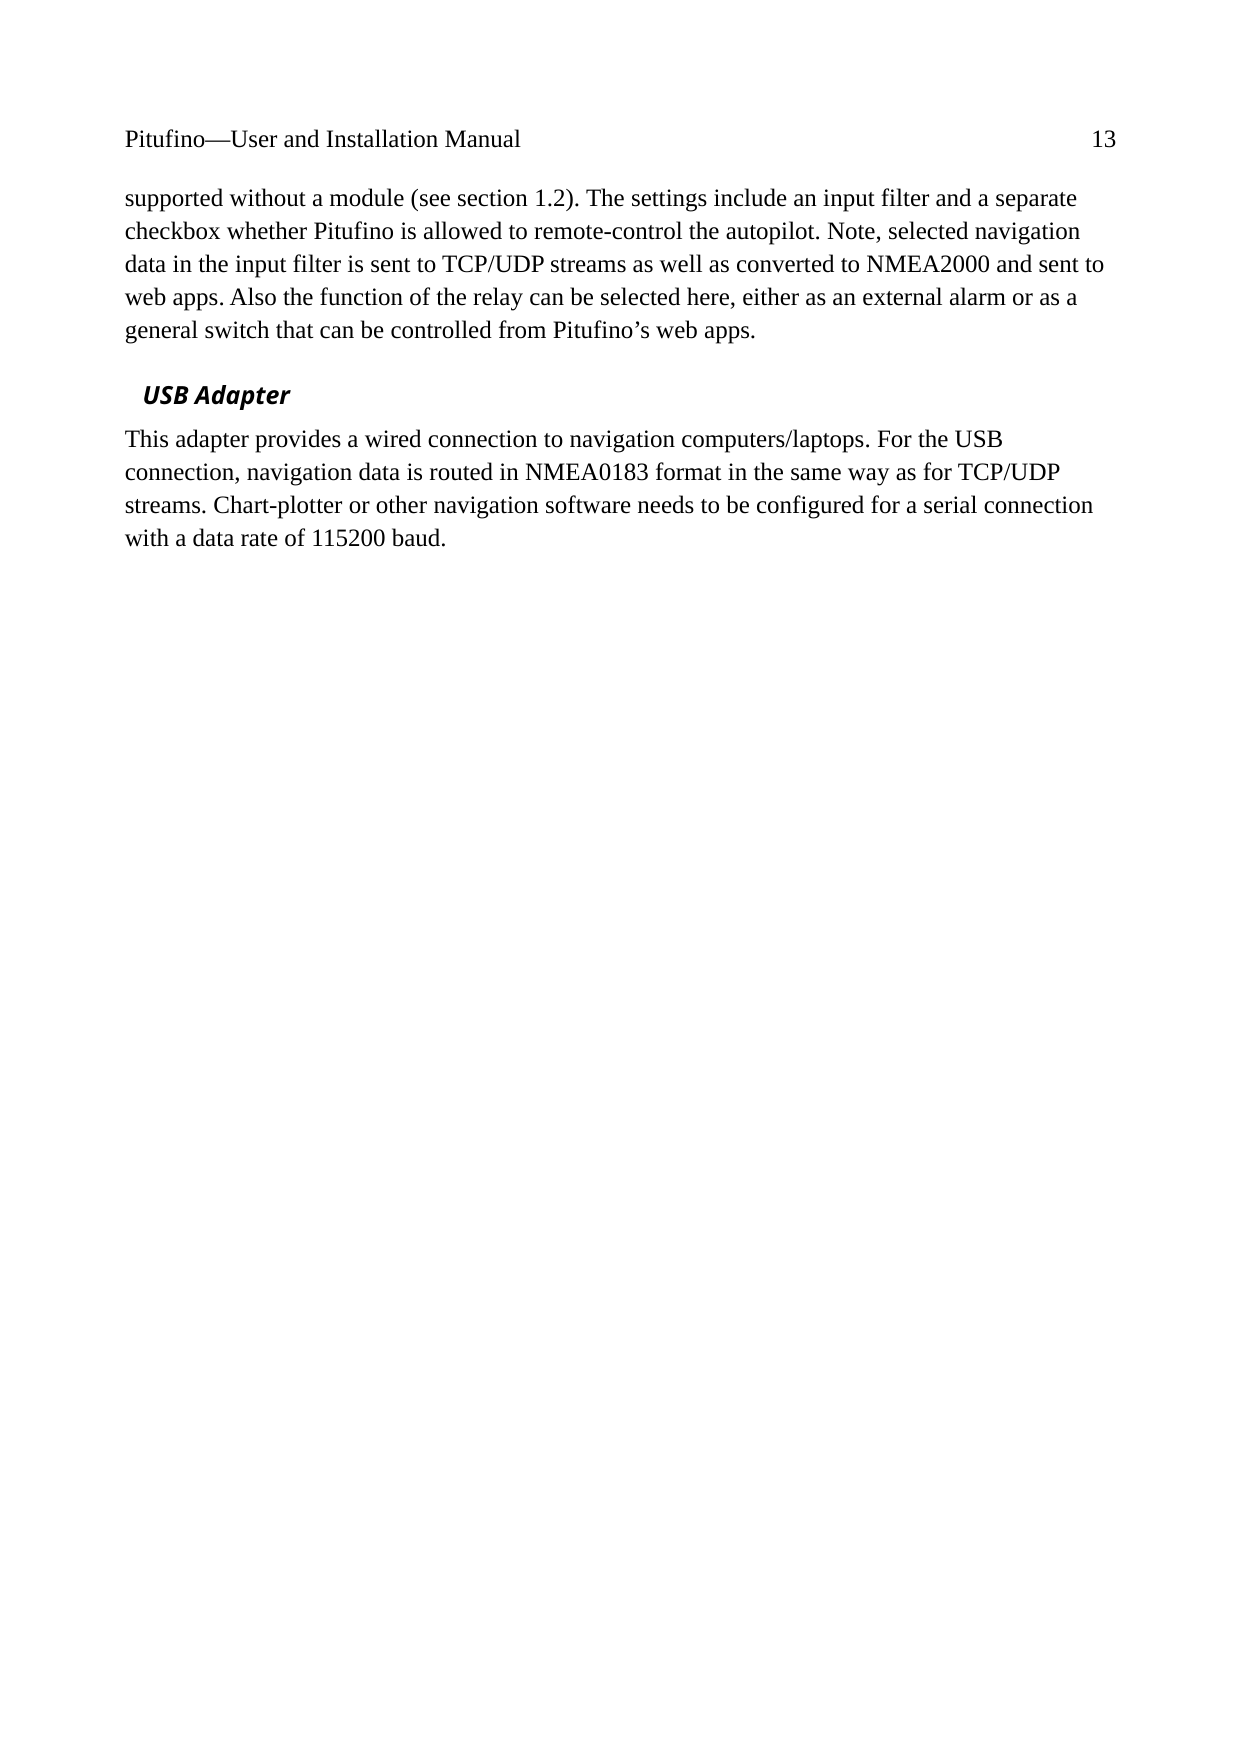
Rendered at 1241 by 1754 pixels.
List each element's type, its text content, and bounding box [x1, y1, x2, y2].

text supported without a module (see section 1.2). The settings include an input filter and a separate checkbox whether Pitufino is allowed to remote-control the autopilot. Note, selected navigation data in the input filter is sent to TCP/UDP streams as well as converted to NMEA2000 and sent to web apps. Also the function of the relay can be selected here, either as an external alarm or as a general switch that can be controlled from Pitufino’s web apps. [124, 183, 1116, 344]
subtitle USB Adapter [142, 377, 1116, 412]
text This adapter provides a wired connection to navigation computers/laptops. For the USB connection, navigation data is routed in NMEA0183 format in the same way as for TCP/UDP streams. Chart-plotter or other navigation software needs to be configured for a serial connection with a data rate of 115200 baud. [124, 424, 1116, 552]
